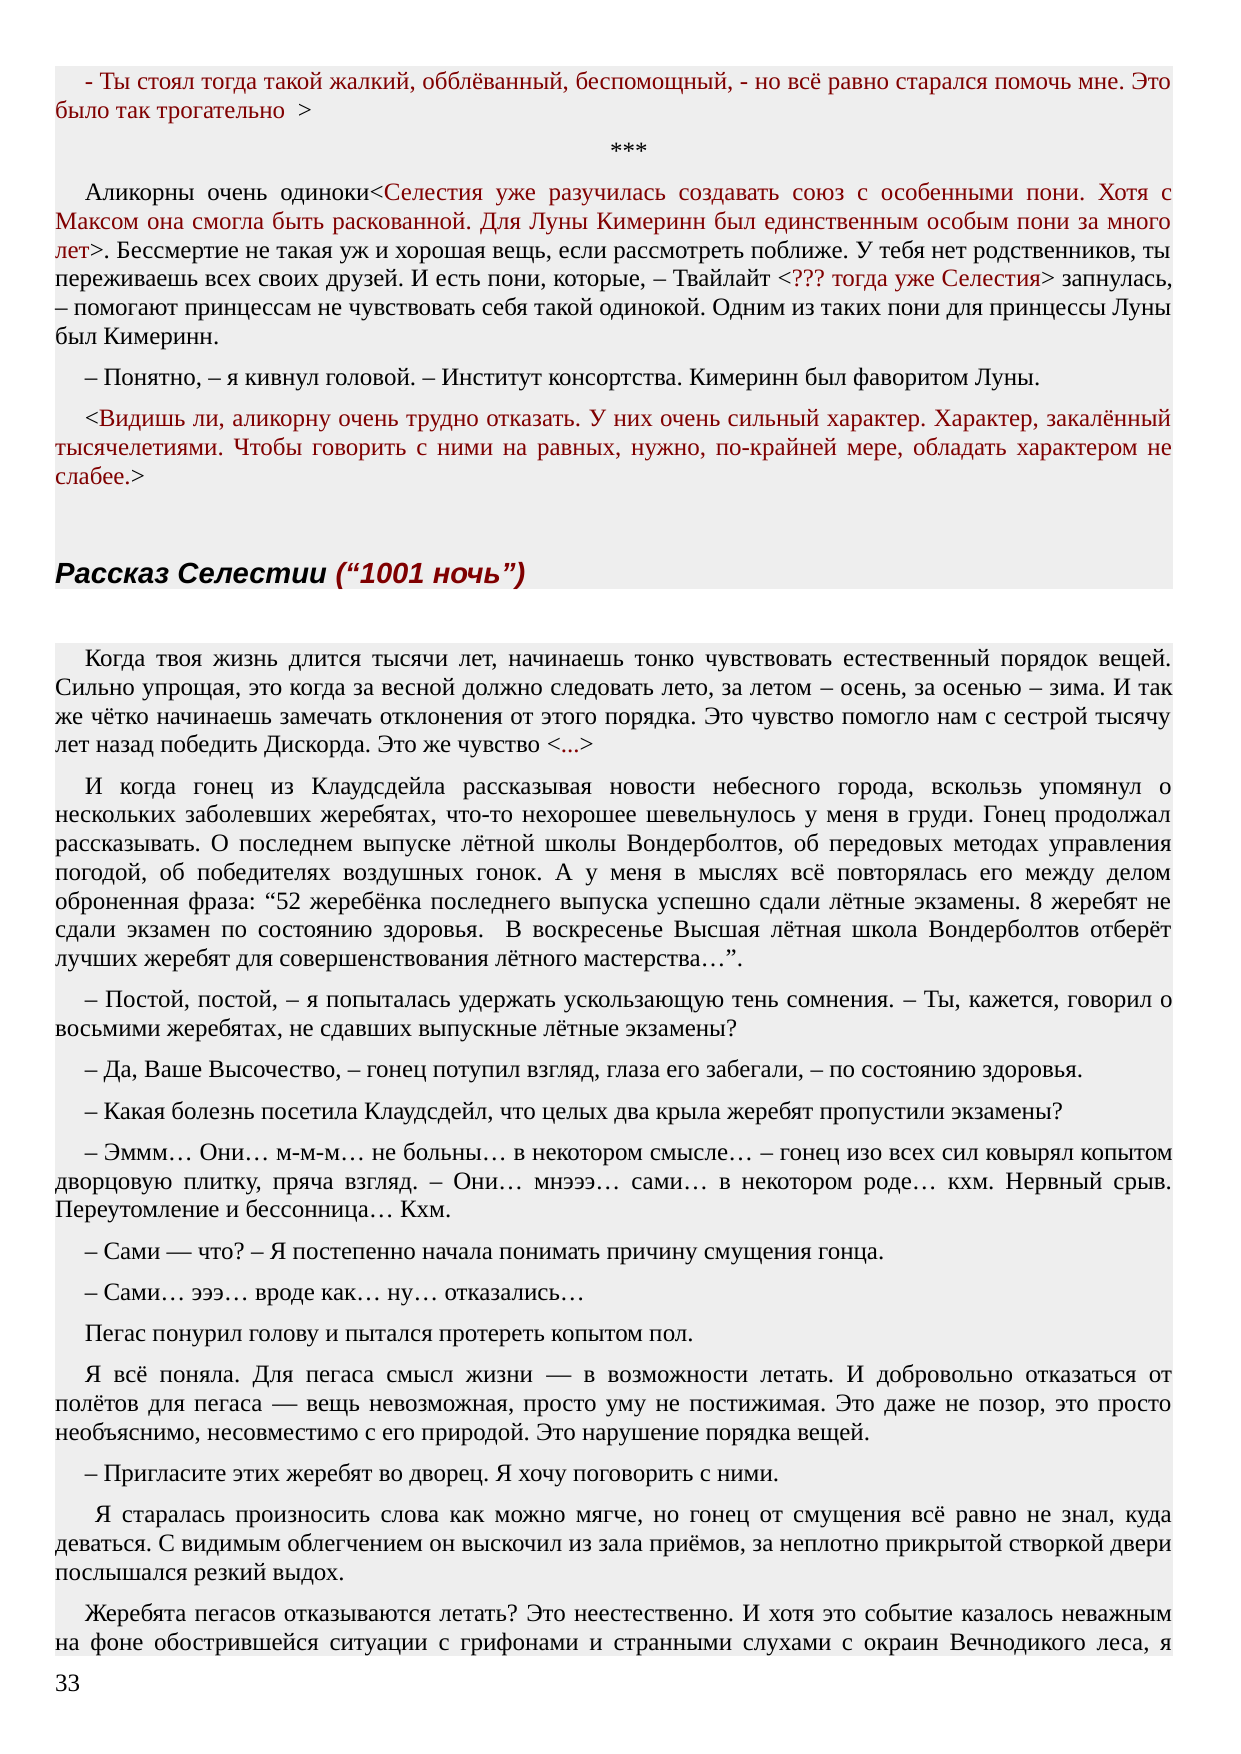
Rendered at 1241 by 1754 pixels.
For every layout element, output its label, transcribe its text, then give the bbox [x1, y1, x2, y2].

text Пегас понурил голову и пытался протереть копытом пол. [55, 1318, 1173, 1347]
text Когда твоя жизнь длится тысячи лет, начинаешь тонко чувствовать естественный порядок вещей. Сильно упрощая, это когда за весной должно следовать лето, за летом – осень, за осенью – зима. И так же чётко начинаешь замечать отклонения от этого порядка. Это чувство помогло нам с сестрой тысячу лет назад победить Дискорда. Это же чувство <...> [55, 643, 1173, 758]
text – Какая болезнь посетила Клаудсдейл, что целых два крыла жеребят пропустили экзамены? [55, 1096, 1173, 1124]
text – Понятно, – я кивнул головой. – Институт консортства. Кимеринн был фаворитом Луны. [55, 362, 1173, 391]
text Аликорны очень одиноки<Селестия уже разучилась создавать союз с особенными пони. Хотя с Максом она смогла быть раскованной. Для Луны Кимеринн был единственным особым пони за много лет>. Бессмертие не такая уж и хорошая вещь, если рассмотреть поближе. У тебя нет родственников, ты переживаешь всех своих друзей. И есть пони, которые, – Твайлайт <??? тогда уже Селестия> запнулась, – помогают принцессам не чувствовать себя такой одинокой. Одним из таких пони для принцессы Луны был Кимеринн. [55, 177, 1173, 350]
text – Сами — что? – Я постепенно начала понимать причину смущения гонца. [55, 1236, 1173, 1264]
text Жеребята пегасов отказываются летать? Это неестественно. И хотя это событие казалось неважным на фоне обострившейся ситуации с грифонами и странными слухами с окраин Вечнодикого леса, я [55, 1598, 1173, 1656]
subtitle Рассказ Селестии (“1001 ночь”) [55, 556, 1173, 589]
text Я всё поняла. Для пегаса смысл жизни — в возможности летать. И добровольно отказаться от полётов для пегаса — вещь невозможная, просто уму не постижимая. Это даже не позор, это просто необъяснимо, несовместимо с его природой. Это нарушение порядка вещей. [55, 1359, 1173, 1446]
text И когда гонец из Клаудсдейла рассказывая новости небесного города, вскользь упомянул о нескольких заболевших жеребятах, что-то нехорошее шевельнулось у меня в груди. Гонец продолжал рассказывать. О последнем выпуске лётной школы Вондерболтов, об передовых методах управления погодой, об победителях воздушных гонок. А у меня в мыслях всё повторялась его между делом оброненная фраза: “52 жеребёнка последнего выпуска успешно сдали лётные экзамены. 8 жеребят не сдали экзамен по состоянию здоровья. В воскресенье Высшая лётная школа Вондерболтов отберёт лучших жеребят для совершенствования лётного мастерства…”. [55, 771, 1173, 972]
text *** [55, 136, 1173, 165]
text – Да, Ваше Высочество, – гонец потупил взгляд, глаза его забегали, – по состоянию здоровья. [55, 1054, 1173, 1083]
text – Пригласите этих жеребят во дворец. Я хочу поговорить с ними. [55, 1458, 1173, 1487]
text - Ты стоял тогда такой жалкий, обблёванный, беспомощный, - но всё равно старался помочь мне. Это было так трогательно > [55, 66, 1173, 123]
text – Постой, постой, – я попыталась удержать ускользающую тень сомнения. – Ты, кажется, говорил о восьмими жеребятах, не сдавших выпускные лётные экзамены? [55, 984, 1173, 1042]
text – Сами… эээ… вроде как… ну… отказались… [55, 1277, 1173, 1306]
text <Видишь ли, аликорну очень трудно отказать. У них очень сильный характер. Характер, закалённый тысячелетиями. Чтобы говорить с ними на равных, нужно, по-крайней мере, обладать характером не слабее.> [55, 403, 1173, 490]
text Я старалась произносить слова как можно мягче, но гонец от смущения всё равно не знал, куда деваться. С видимым облегчением он выскочил из зала приёмов, за неплотно прикрытой створкой двери послышался резкий выдох. [55, 1499, 1173, 1586]
text – Эммм… Они… м-м-м… не больны… в некотором смысле… – гонец изо всех сил ковырял копытом дворцовую плитку, пряча взгляд. – Они… мнэээ… сами… в некотором роде… кхм. Нервный срыв. Переутомление и бессонница… Кхм. [55, 1137, 1173, 1223]
